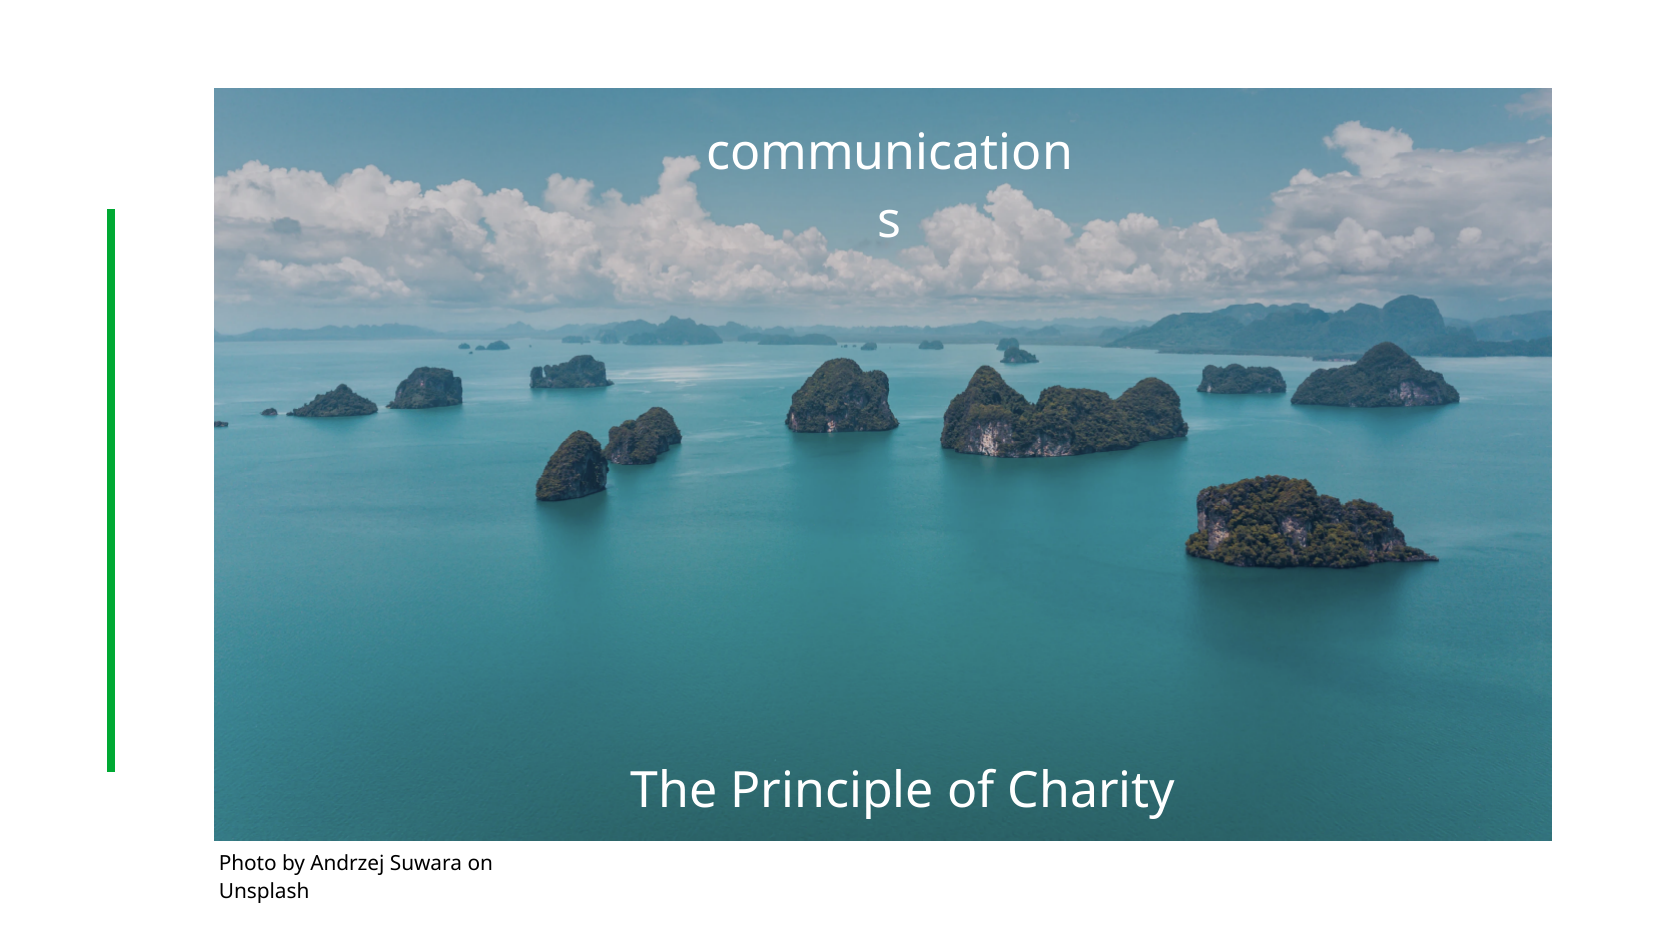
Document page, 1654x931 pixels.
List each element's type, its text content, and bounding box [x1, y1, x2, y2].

text_box communications [691, 108, 1091, 184]
picture [214, 88, 1552, 841]
text_box The Principle of Charity [615, 746, 1165, 822]
text_box Photo by Andrzej Suwara on Unsplash [204, 840, 589, 880]
